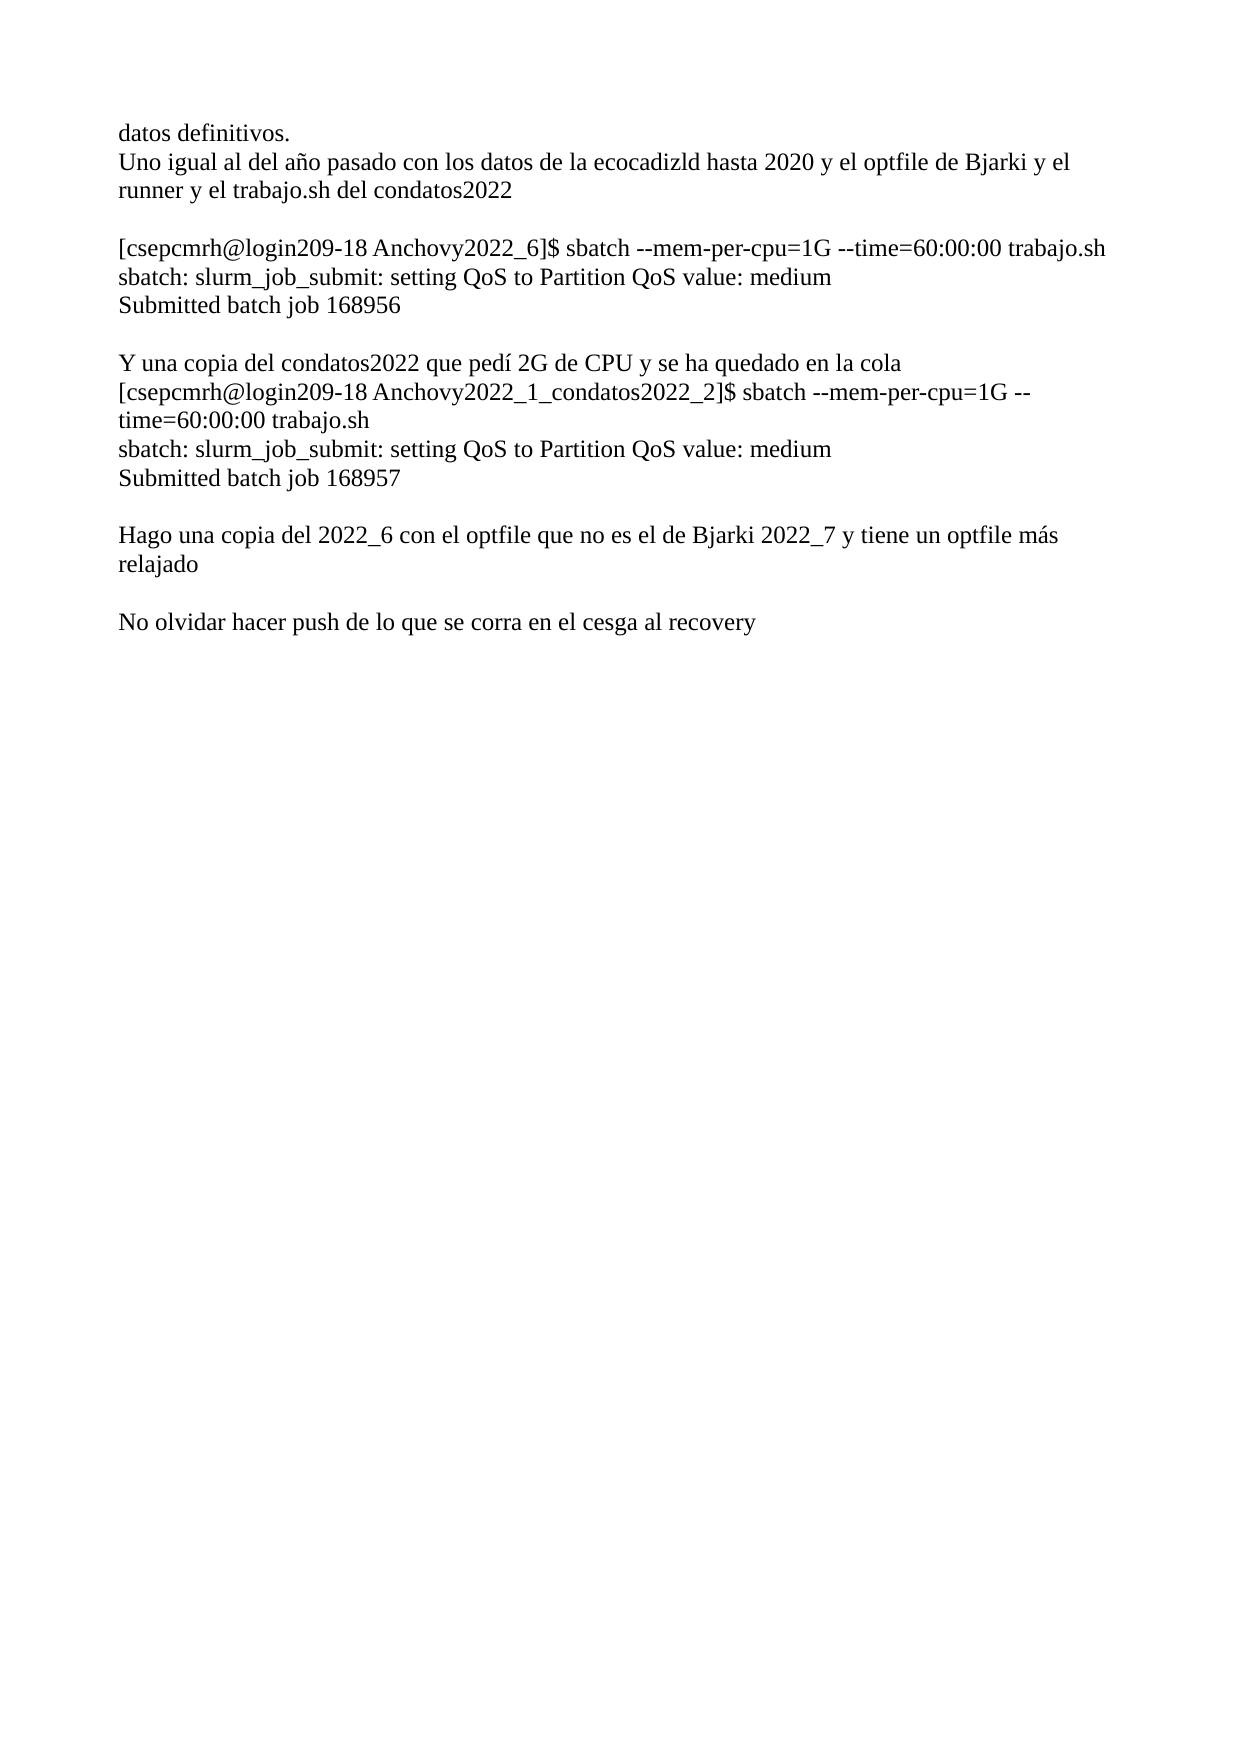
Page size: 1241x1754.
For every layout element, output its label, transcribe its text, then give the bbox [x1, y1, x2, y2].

text Submitted batch job 168957 [118, 463, 1122, 492]
text Hago una copia del 2022_6 con el optfile que no es el de Bjarki 2022_7 y tiene un optfile más relajado [118, 521, 1122, 578]
text sbatch: slurm_job_submit: setting QoS to Partition QoS value: medium [118, 262, 1122, 291]
text [csepcmrh@login209-18 Anchovy2022_1_condatos2022_2]$ sbatch --mem-per-cpu=1G --time=60:00:00 trabajo.sh [118, 377, 1122, 434]
text No olvidar hacer push de lo que se corra en el cesga al recovery [118, 607, 1122, 636]
text sbatch: slurm_job_submit: setting QoS to Partition QoS value: medium [118, 434, 1122, 463]
text datos definitivos. [118, 118, 1122, 147]
text [csepcmrh@login209-18 Anchovy2022_6]$ sbatch --mem-per-cpu=1G --time=60:00:00 trabajo.sh [118, 233, 1122, 262]
text Y una copia del condatos2022 que pedí 2G de CPU y se ha quedado en la cola [118, 348, 1122, 377]
text Uno igual al del año pasado con los datos de la ecocadizld hasta 2020 y el optfile de Bjarki y el runner y el trabajo.sh del condatos2022 [118, 147, 1122, 204]
text Submitted batch job 168956 [118, 291, 1122, 319]
